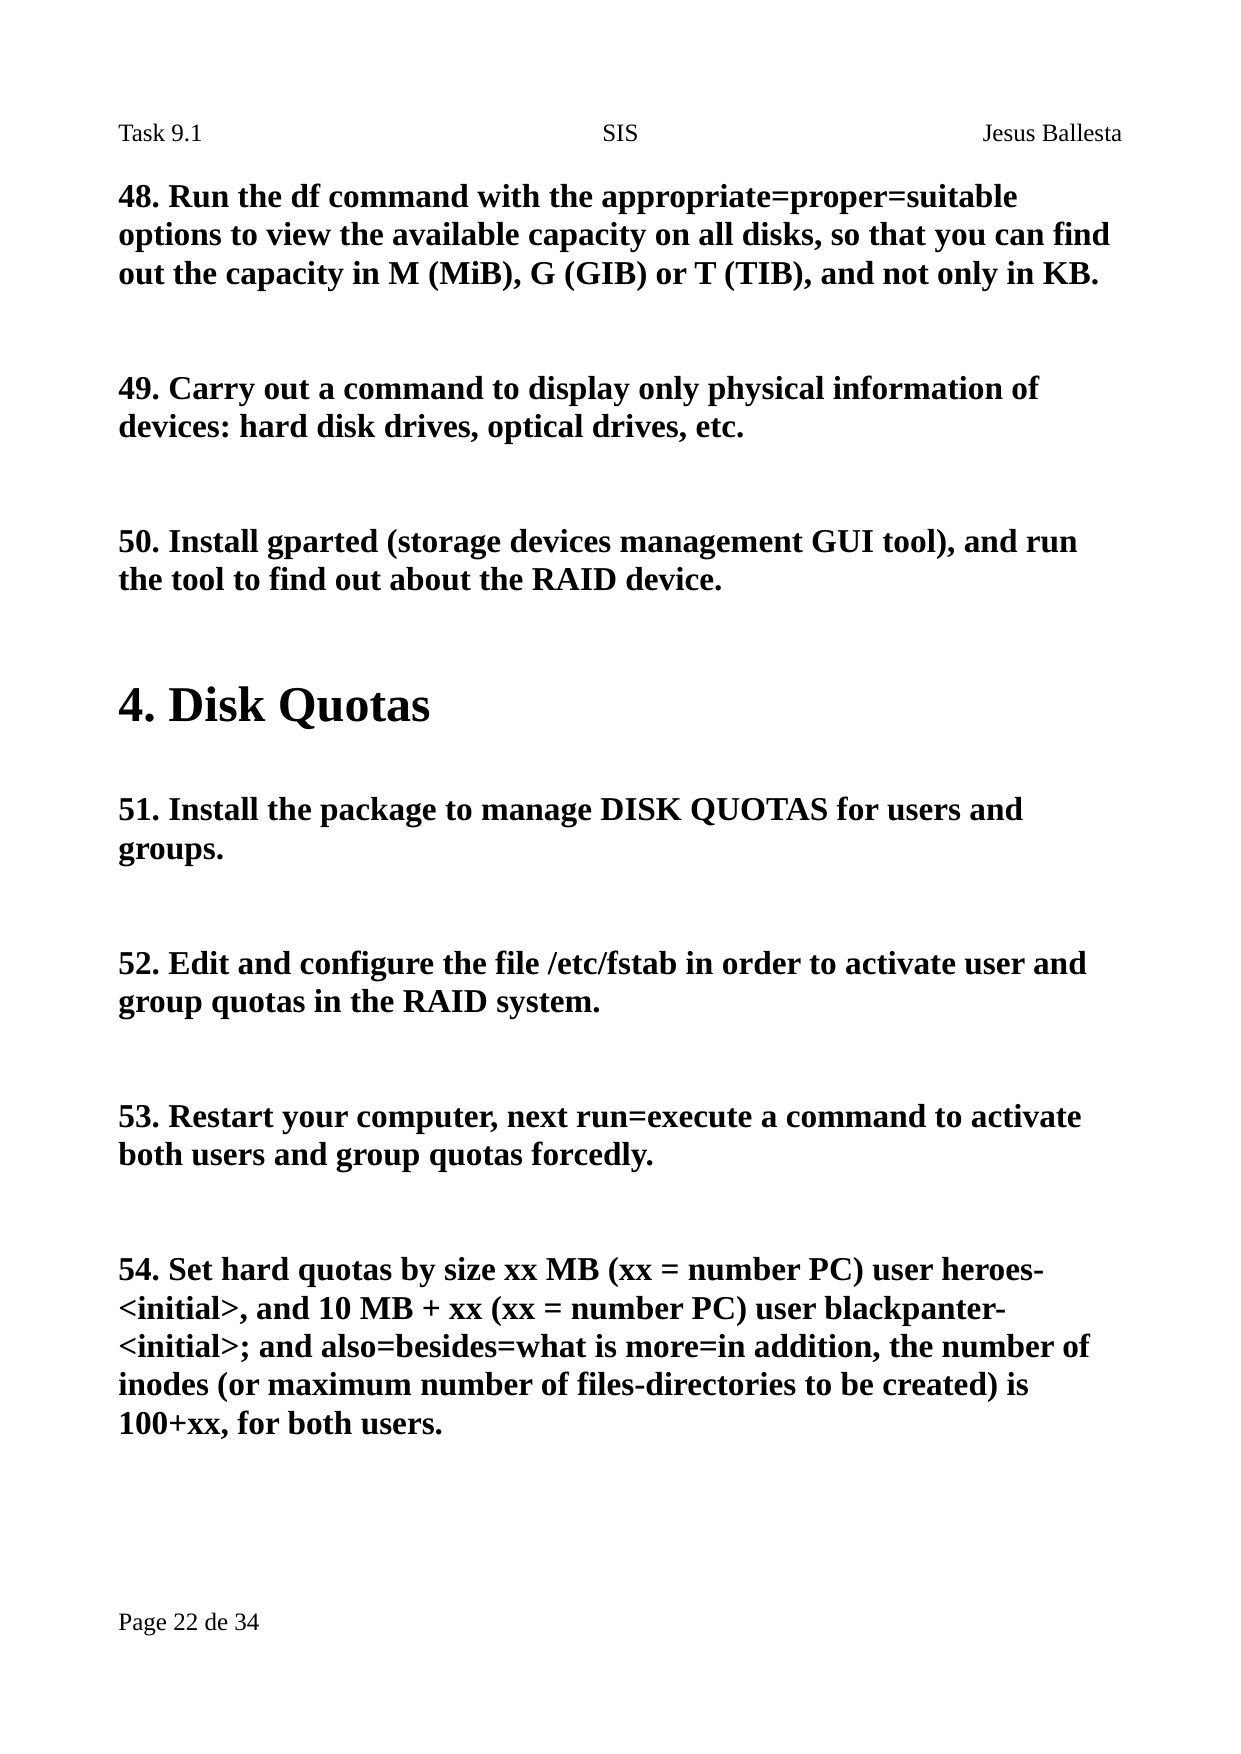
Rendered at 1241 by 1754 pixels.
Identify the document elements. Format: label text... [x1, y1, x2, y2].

text 52. Edit and configure the file /etc/fstab in order to activate user and group quotas in the RAID system. [118, 943, 1122, 1020]
text 4. Disk Quotas [118, 675, 1122, 732]
text 51. Install the package to manage DISK QUOTAS for users and groups. [118, 790, 1122, 866]
text 50. Install gparted (storage devices management GUI tool), and run the tool to find out about the RAID device. [118, 521, 1122, 598]
text 48. Run the df command with the appropriate=proper=suitable options to view the available capacity on all disks, so that you can find out the capacity in M (MiB), G (GIB) or T (TIB), and not only in KB. [118, 176, 1122, 291]
text 49. Carry out a command to display only physical information of devices: hard disk drives, optical drives, etc. [118, 368, 1122, 445]
text 54. Set hard quotas by size xx MB (xx = number PC) user heroes-<initial>, and 10 MB + xx (xx = number PC) user blackpanter-<initial>; and also=besides=what is more=in addition, the number of inodes (or maximum number of files-directories to be created) is 100+xx, for both users. [118, 1250, 1122, 1441]
text 53. Restart your computer, next run=execute a command to activate both users and group quotas forcedly. [118, 1096, 1122, 1173]
